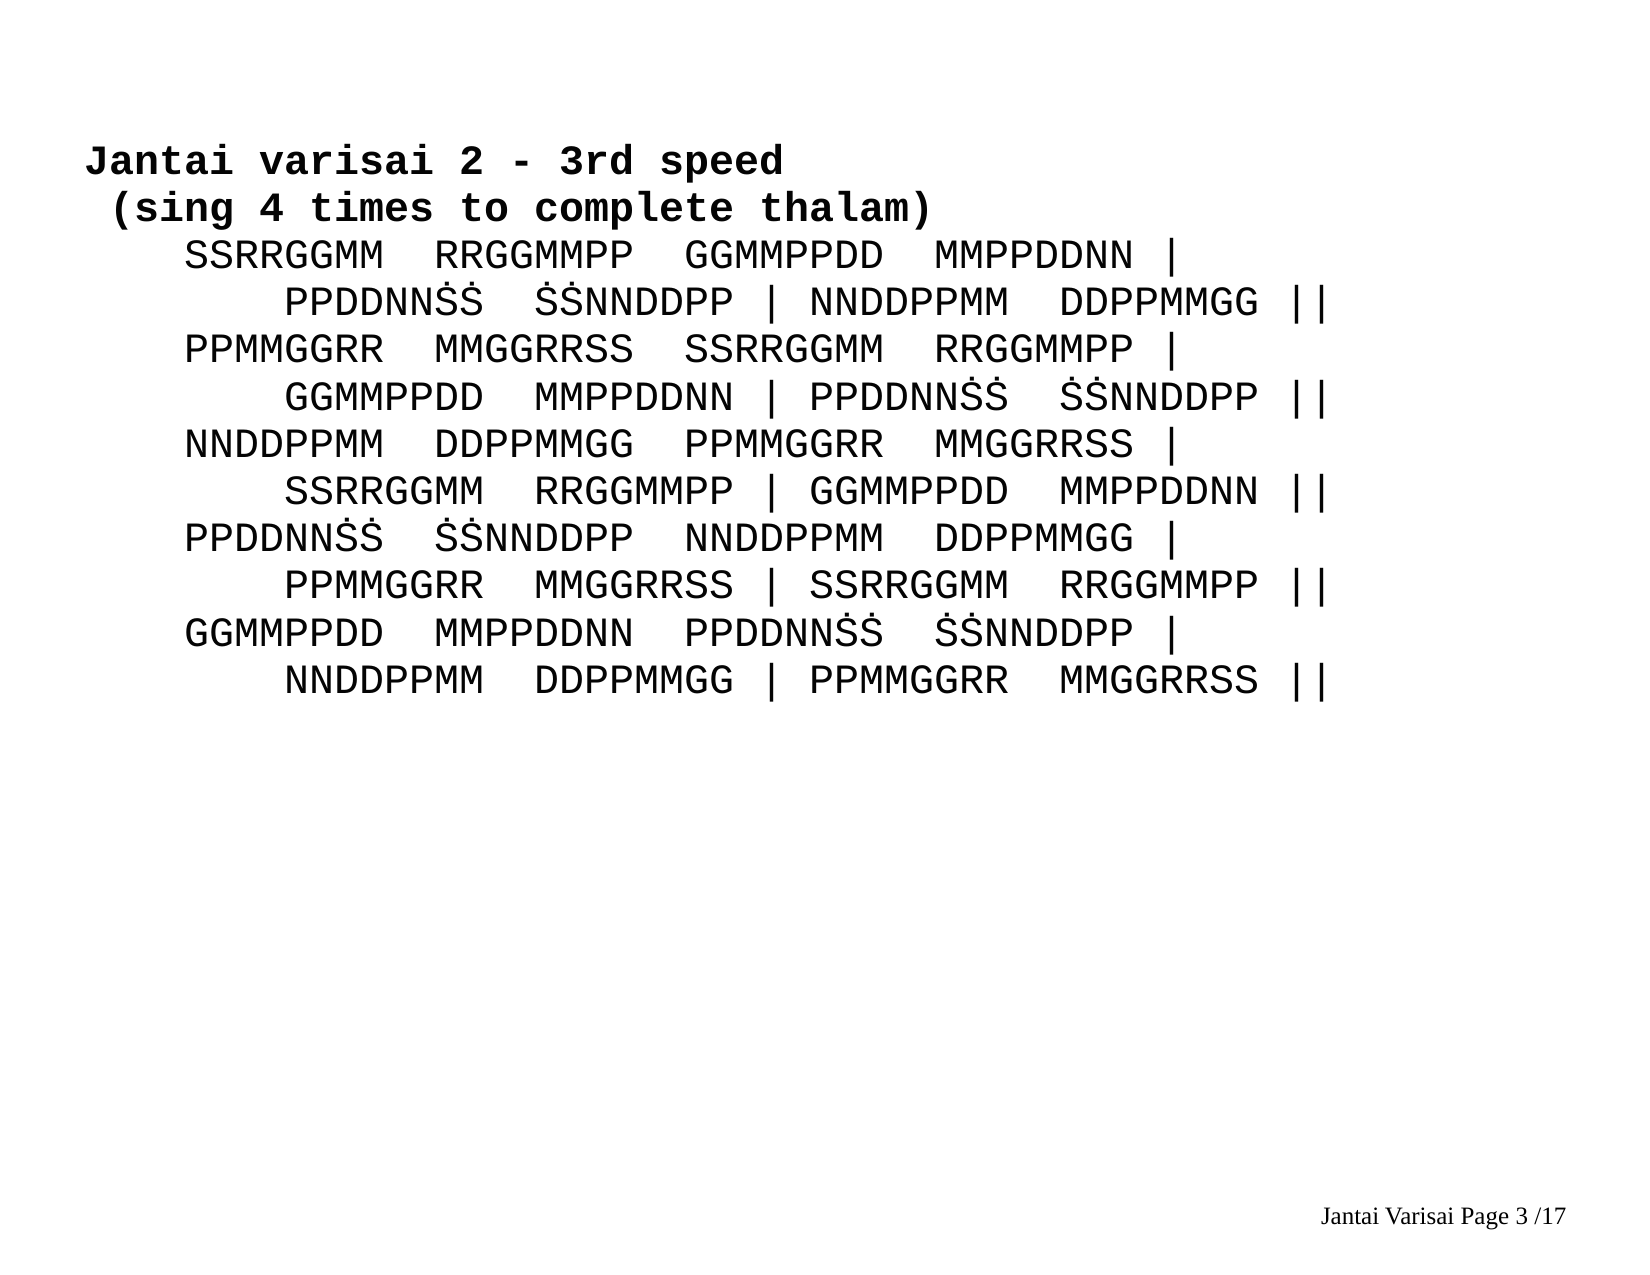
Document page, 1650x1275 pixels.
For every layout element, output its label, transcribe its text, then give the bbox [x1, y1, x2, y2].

text GGMMPPDD MMPPDDNN PPDDNNṠṠ ṠṠNNDDPP | [84, 611, 1566, 658]
text PPMMGGRR MMGGRRSS | SSRRGGMM RRGGMMPP || [84, 564, 1566, 611]
text GGMMPPDD MMPPDDNN | PPDDNNṠṠ ṠṠNNDDPP || [84, 375, 1566, 422]
text SSRRGGMM RRGGMMPP GGMMPPDD MMPPDDNN | [84, 234, 1566, 281]
text PPMMGGRR MMGGRRSS SSRRGGMM RRGGMMPP | [84, 328, 1566, 375]
text Jantai varisai 2 - 3rd speed (sing 4 times to complete thalam) [84, 139, 1566, 234]
text SSRRGGMM RRGGMMPP | GGMMPPDD MMPPDDNN || [84, 470, 1566, 517]
text NNDDPPMM DDPPMMGG | PPMMGGRR MMGGRRSS || [84, 658, 1566, 706]
text PPDDNNṠṠ ṠṠNNDDPP | NNDDPPMM DDPPMMGG || [84, 281, 1566, 328]
text NNDDPPMM DDPPMMGG PPMMGGRR MMGGRRSS | [84, 422, 1566, 470]
text PPDDNNṠṠ ṠṠNNDDPP NNDDPPMM DDPPMMGG | [84, 517, 1566, 564]
